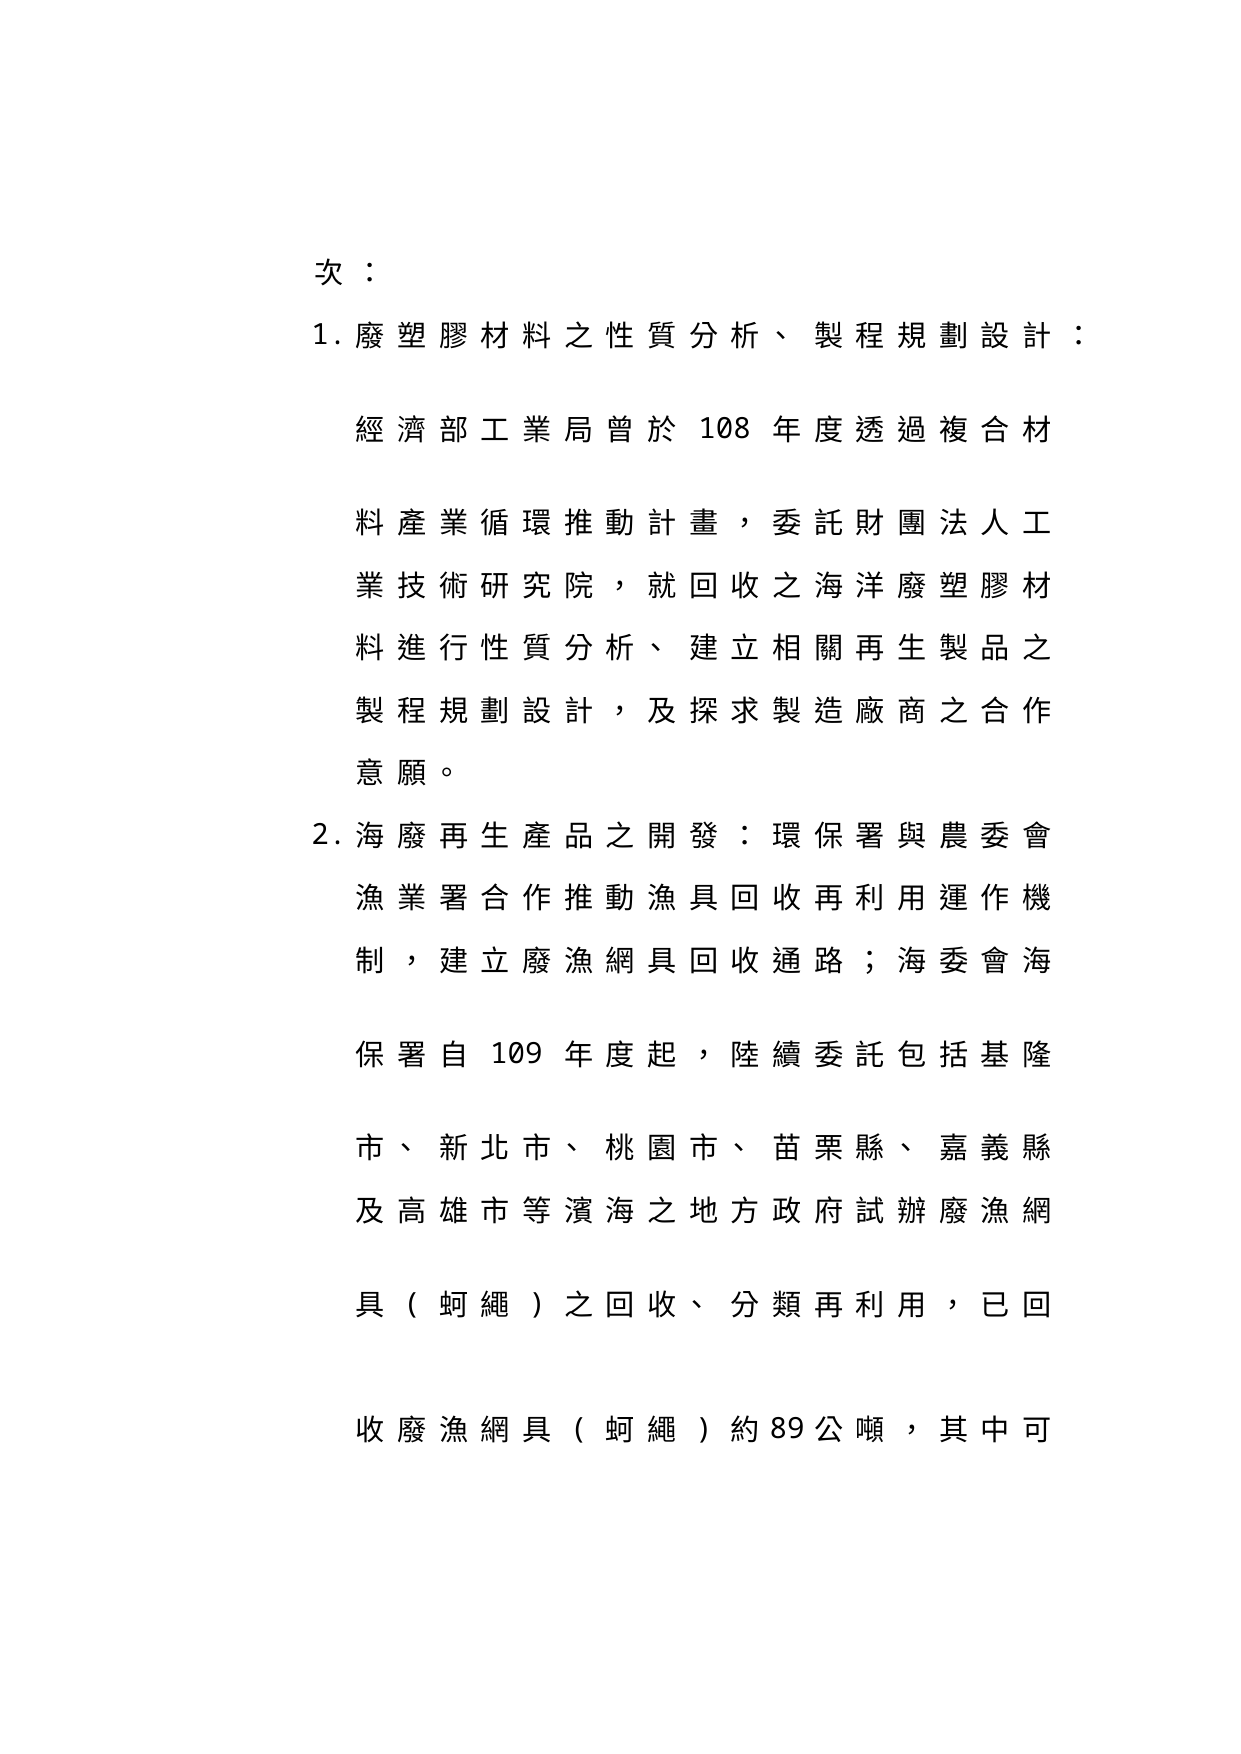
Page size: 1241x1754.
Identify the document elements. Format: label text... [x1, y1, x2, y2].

text 1.廢塑膠材料之性質分析、製程規劃設計：經濟部工業局曾於108年度透過複合材料產業循環推動計畫，委託財團法人工業技術研究院，就回收之海洋廢塑膠材料進行性質分析、建立相關再生製品之製程規劃設計，及探求製造廠商之合作意願。 [288, 292, 1058, 792]
text 2.海廢再生產品之開發：環保署與農委會漁業署合作推動漁具回收再利用運作機制，建立廢漁網具回收通路；海委會海保署自109年度起，陸續委託包括基隆市、新北市、桃園市、苗栗縣、嘉義縣及高雄市等濱海之地方政府試辦廢漁網具(蚵繩)之回收、分類再利用，已回收廢漁網具(蚵繩)約89公噸，其中可 [288, 792, 1058, 1479]
text 次： [271, 229, 1058, 292]
